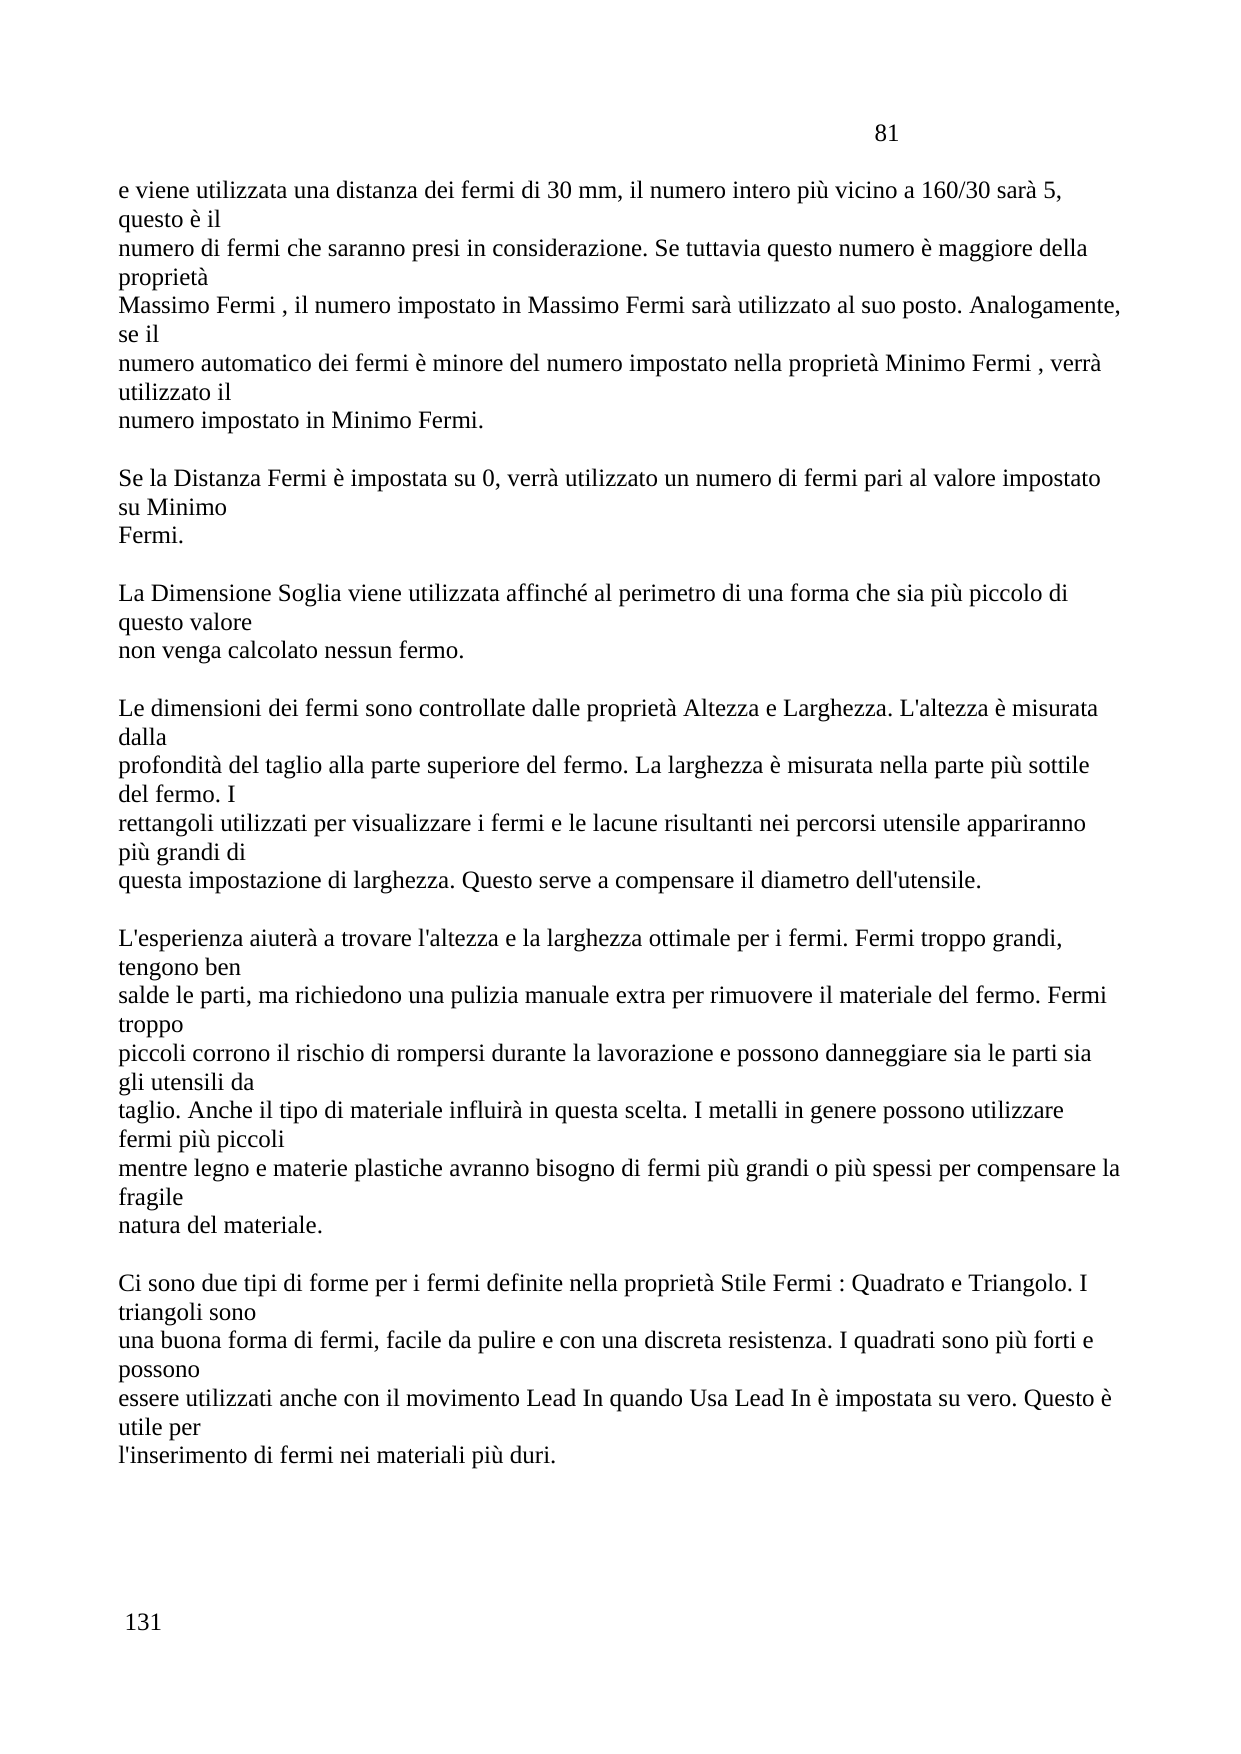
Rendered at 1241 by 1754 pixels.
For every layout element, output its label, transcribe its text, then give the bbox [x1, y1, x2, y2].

text taglio. Anche il tipo di materiale influirà in questa scelta. I metalli in genere possono utilizzare fermi più piccoli [118, 1096, 1122, 1153]
text salde le parti, ma richiedono una pulizia manuale extra per rimuovere il materiale del fermo. Fermi troppo [118, 981, 1122, 1038]
text La Dimensione Soglia viene utilizzata affinché al perimetro di una forma che sia più piccolo di questo valore [118, 578, 1122, 636]
text essere utilizzati anche con il movimento Lead In quando Usa Lead In è impostata su vero. Questo è utile per [118, 1383, 1122, 1441]
text Ci sono due tipi di forme per i fermi definite nella proprietà Stile Fermi : Quadrato e Triangolo. I triangoli sono [118, 1268, 1122, 1326]
text Massimo Fermi , il numero impostato in Massimo Fermi sarà utilizzato al suo posto. Analogamente, se il [118, 291, 1122, 348]
text una buona forma di fermi, facile da pulire e con una discreta resistenza. I quadrati sono più forti e possono [118, 1326, 1122, 1383]
text natura del materiale. [118, 1211, 1122, 1239]
text Fermi. [118, 521, 1122, 549]
text e viene utilizzata una distanza dei fermi di 30 mm, il numero intero più vicino a 160/30 sarà 5, questo è il [118, 176, 1122, 233]
text numero di fermi che saranno presi in considerazione. Se tuttavia questo numero è maggiore della proprietà [118, 233, 1122, 291]
text mentre legno e materie plastiche avranno bisogno di fermi più grandi o più spessi per compensare la fragile [118, 1153, 1122, 1211]
text numero automatico dei fermi è minore del numero impostato nella proprietà Minimo Fermi , verrà utilizzato il [118, 348, 1122, 406]
text 81 [118, 118, 1122, 147]
text Se la Distanza Fermi è impostata su 0, verrà utilizzato un numero di fermi pari al valore impostato su Minimo [118, 463, 1122, 521]
text rettangoli utilizzati per visualizzare i fermi e le lacune risultanti nei percorsi utensile appariranno più grandi di [118, 808, 1122, 866]
text Le dimensioni dei fermi sono controllate dalle proprietà Altezza e Larghezza. L'altezza è misurata dalla [118, 693, 1122, 751]
text l'inserimento di fermi nei materiali più duri. [118, 1441, 1122, 1469]
text questa impostazione di larghezza. Questo serve a compensare il diametro dell'utensile. [118, 866, 1122, 894]
text profondità del taglio alla parte superiore del fermo. La larghezza è misurata nella parte più sottile del fermo. I [118, 751, 1122, 808]
text piccoli corrono il rischio di rompersi durante la lavorazione e possono danneggiare sia le parti sia gli utensili da [118, 1038, 1122, 1096]
text numero impostato in Minimo Fermi. [118, 406, 1122, 434]
text L'esperienza aiuterà a trovare l'altezza e la larghezza ottimale per i fermi. Fermi troppo grandi, tengono ben [118, 923, 1122, 981]
text non venga calcolato nessun fermo. [118, 636, 1122, 664]
